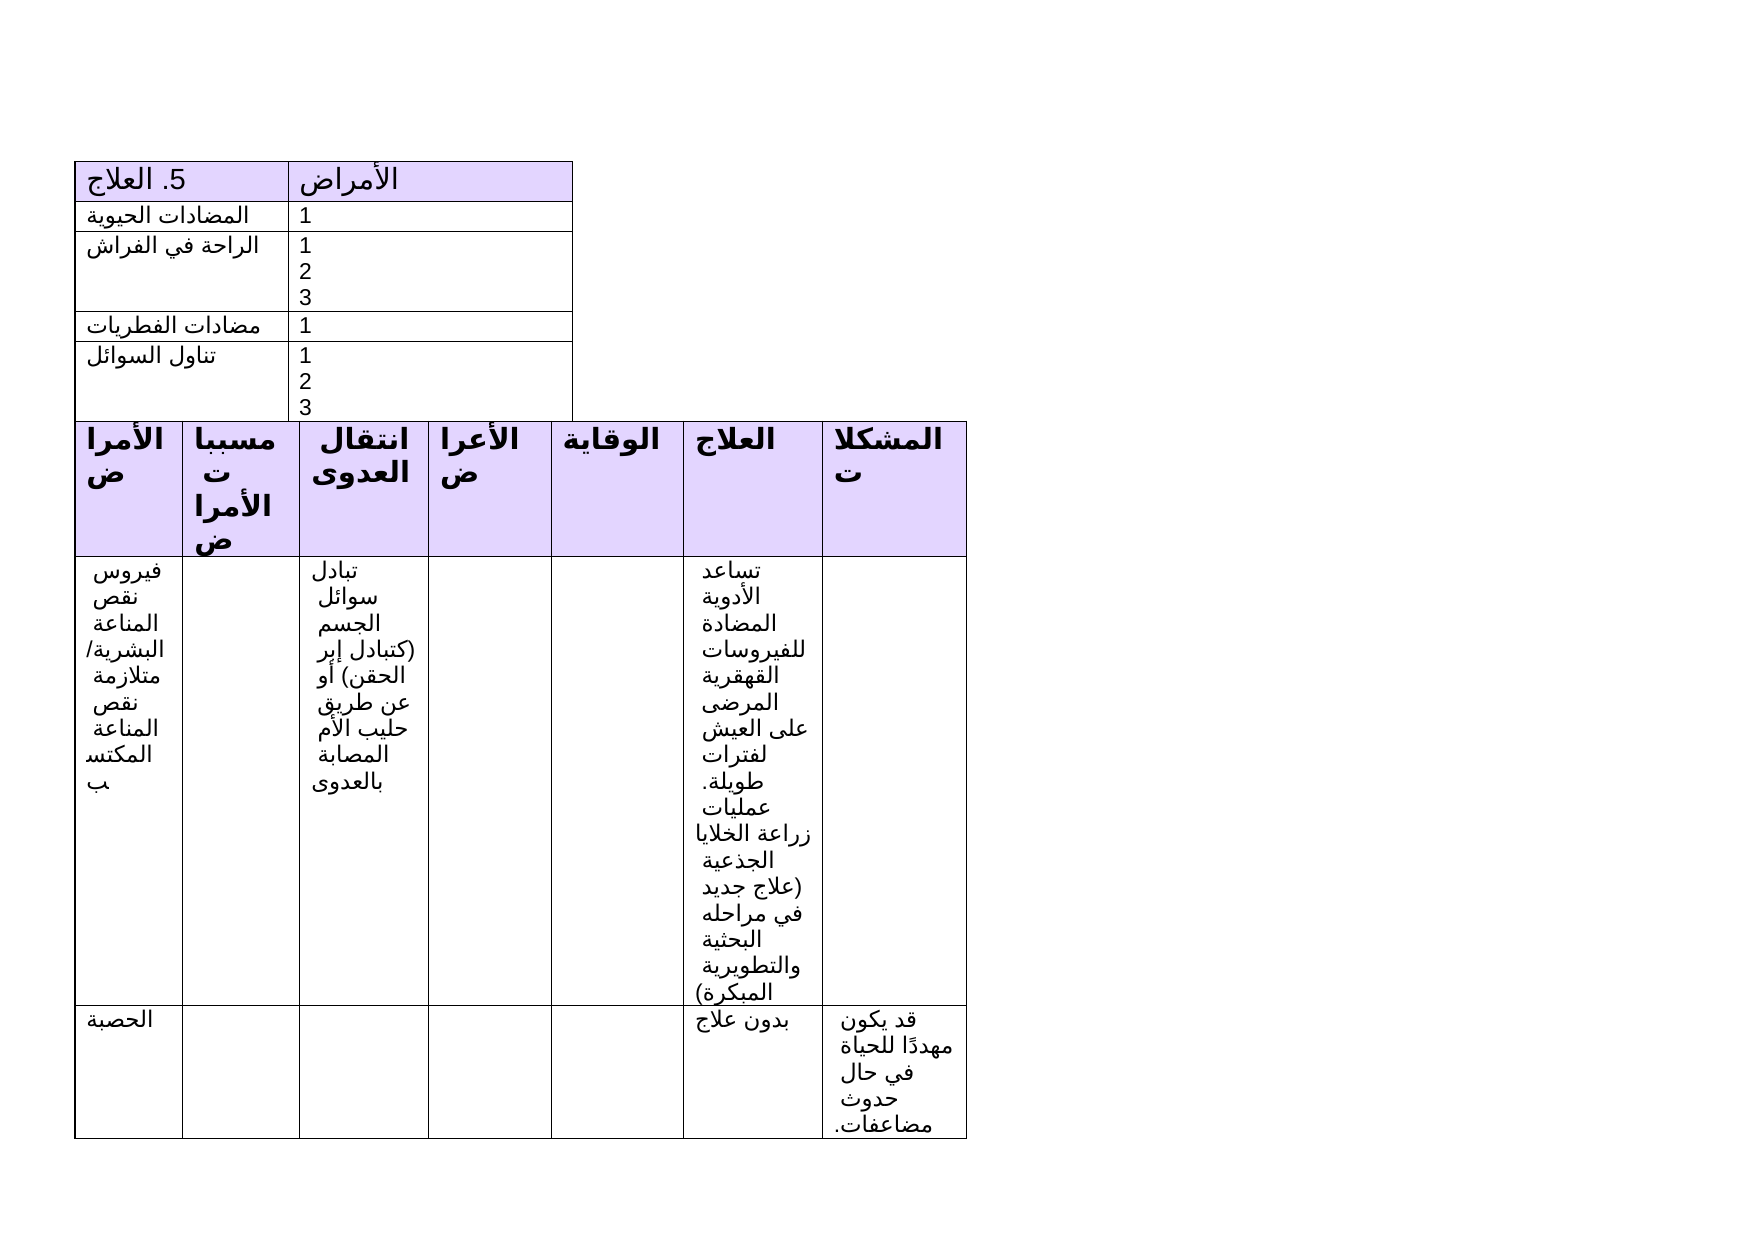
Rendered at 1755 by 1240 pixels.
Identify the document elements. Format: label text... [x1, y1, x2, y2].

table_cell [429, 557, 551, 1005]
table_cell الأمراض [76, 422, 182, 556]
table_cell [177, 202, 288, 231]
table_cell الحصبة [76, 1006, 182, 1138]
table_cell [552, 557, 683, 1005]
table_cell [177, 312, 288, 341]
table_cell الوقاية [552, 422, 683, 556]
table_cell قد يكون مهددًا للحياة في حال حدوث مضاعفات. [823, 1006, 966, 1138]
table_cell 1 2 3 [289, 232, 572, 311]
table_cell تساعد الأدوية المضادة للفيروسات القهقرية المرضى على العيش لفترات طويلة. عمليات زراعة الخلايا الجذعية (علاج جديد في مراحله البحثية والتطويرية المبكرة) [684, 557, 822, 1005]
table_cell فيروس نقص المناعة البشرية/متلازمة نقص المناعة المكتسب [76, 557, 182, 1005]
table_cell بدون علاج [684, 1006, 822, 1138]
table_cell تبادل سوائل الجسم (كتبادل إبر الحقن) أو عن طريق حليب الأم المصابة بالعدوى [300, 557, 428, 1005]
table_cell الأعراض [429, 422, 551, 556]
table_cell 1 [289, 202, 572, 231]
table_cell [429, 1006, 551, 1138]
table_cell انتقال العدوى [300, 422, 428, 556]
table_cell المشكلات [823, 422, 966, 556]
table_cell [177, 232, 288, 311]
table_cell [552, 1006, 683, 1138]
table_cell 1 [289, 312, 572, 341]
table_cell [76, 202, 177, 231]
table_header [177, 162, 288, 201]
table_cell [183, 557, 299, 1005]
table_cell [177, 342, 288, 421]
table_cell مسببات الأمراض [183, 422, 299, 556]
table_cell [183, 1006, 299, 1138]
table_header الأمراض [289, 162, 572, 201]
table_cell 1 2 3 [289, 342, 572, 421]
table_header [76, 162, 177, 201]
table_cell [76, 312, 177, 341]
table_cell [76, 232, 177, 311]
table_cell [76, 342, 177, 421]
table_cell [823, 557, 966, 1005]
table_cell [300, 1006, 428, 1138]
table_cell العلاج [684, 422, 822, 556]
